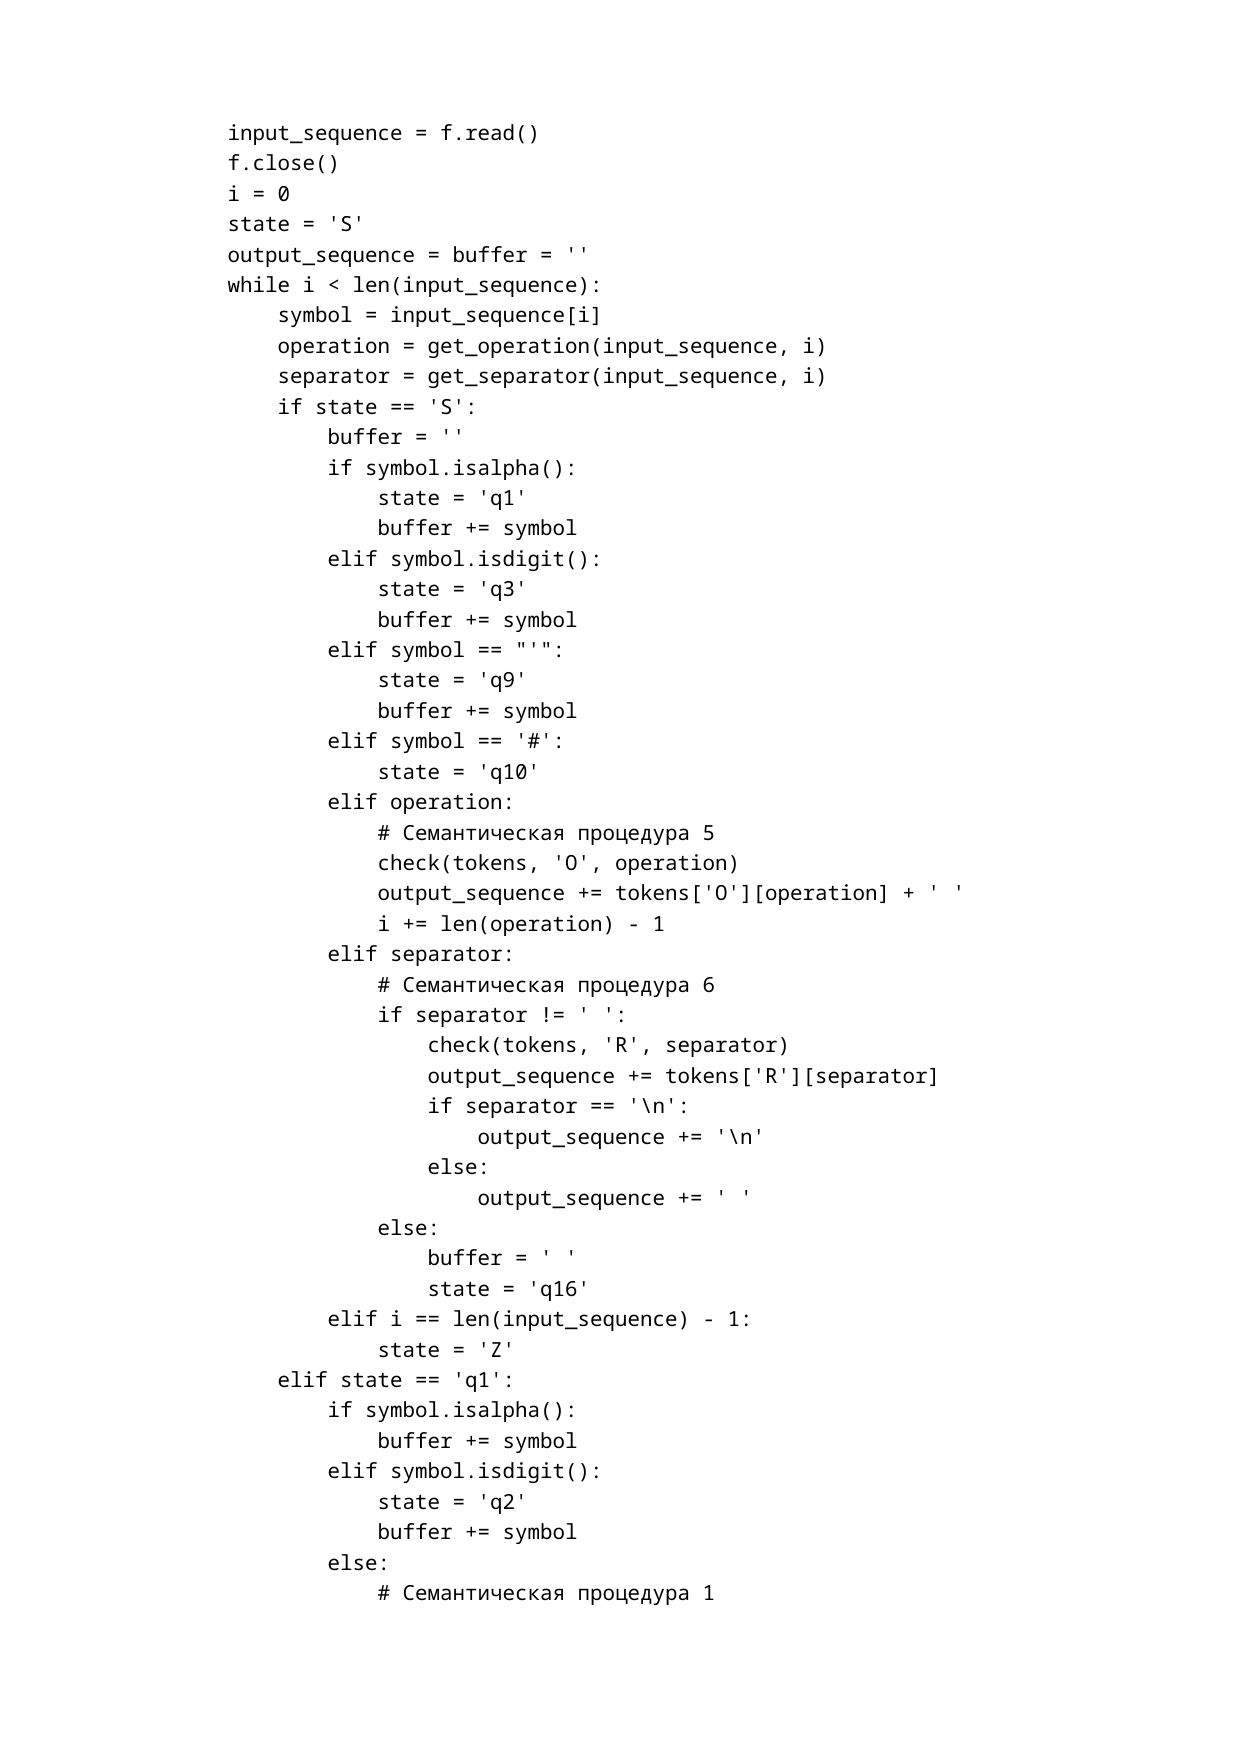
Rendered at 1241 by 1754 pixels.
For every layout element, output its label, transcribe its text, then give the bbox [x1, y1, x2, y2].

text elif i == len(input_sequence) - 1: [177, 1304, 1152, 1333]
text output_sequence += tokens['R'][separator] [177, 1061, 1152, 1089]
text check(tokens, 'O', operation) [177, 848, 1152, 877]
text while i < len(input_sequence): [177, 270, 1152, 299]
text state = 'q1' [177, 483, 1152, 512]
text buffer += symbol [177, 513, 1152, 542]
text else: [177, 1152, 1152, 1181]
text buffer += symbol [177, 605, 1152, 633]
text if state == 'S': [177, 392, 1152, 420]
text symbol = input_sequence[i] [177, 301, 1152, 329]
text i += len(operation) - 1 [177, 909, 1152, 937]
text if separator != ' ': [177, 1000, 1152, 1029]
text check(tokens, 'R', separator) [177, 1031, 1152, 1059]
text operation = get_operation(input_sequence, i) [177, 331, 1152, 359]
text state = 'q10' [177, 757, 1152, 785]
text state = 'q16' [177, 1274, 1152, 1302]
text # Семантическая процедура 6 [177, 970, 1152, 998]
text output_sequence += ' ' [177, 1183, 1152, 1211]
text state = 'q9' [177, 666, 1152, 694]
text elif symbol.isdigit(): [177, 544, 1152, 572]
text buffer = ' ' [177, 1243, 1152, 1272]
text separator = get_separator(input_sequence, i) [177, 361, 1152, 390]
text state = 'Z' [177, 1335, 1152, 1363]
text elif separator: [177, 939, 1152, 968]
text i = 0 [177, 179, 1152, 207]
text # Семантическая процедура 5 [177, 818, 1152, 846]
text output_sequence = buffer = '' [177, 240, 1152, 268]
text output_sequence += '\n' [177, 1122, 1152, 1150]
text buffer += symbol [177, 1517, 1152, 1546]
text elif symbol == "'": [177, 635, 1152, 664]
text buffer += symbol [177, 696, 1152, 724]
text buffer = '' [177, 422, 1152, 451]
text state = 'S' [177, 209, 1152, 238]
text if symbol.isalpha(): [177, 453, 1152, 481]
text else: [177, 1548, 1152, 1576]
text else: [177, 1213, 1152, 1242]
text elif symbol.isdigit(): [177, 1456, 1152, 1485]
text buffer += symbol [177, 1426, 1152, 1454]
text input_sequence = f.read() [177, 118, 1152, 147]
text output_sequence += tokens['O'][operation] + ' ' [177, 878, 1152, 907]
text elif symbol == '#': [177, 726, 1152, 755]
text # Семантическая процедура 1 [177, 1578, 1152, 1607]
text state = 'q2' [177, 1487, 1152, 1515]
text f.close() [177, 148, 1152, 177]
text if symbol.isalpha(): [177, 1396, 1152, 1424]
text if separator == '\n': [177, 1091, 1152, 1120]
text state = 'q3' [177, 574, 1152, 603]
text elif state == 'q1': [177, 1365, 1152, 1394]
text elif operation: [177, 787, 1152, 816]
